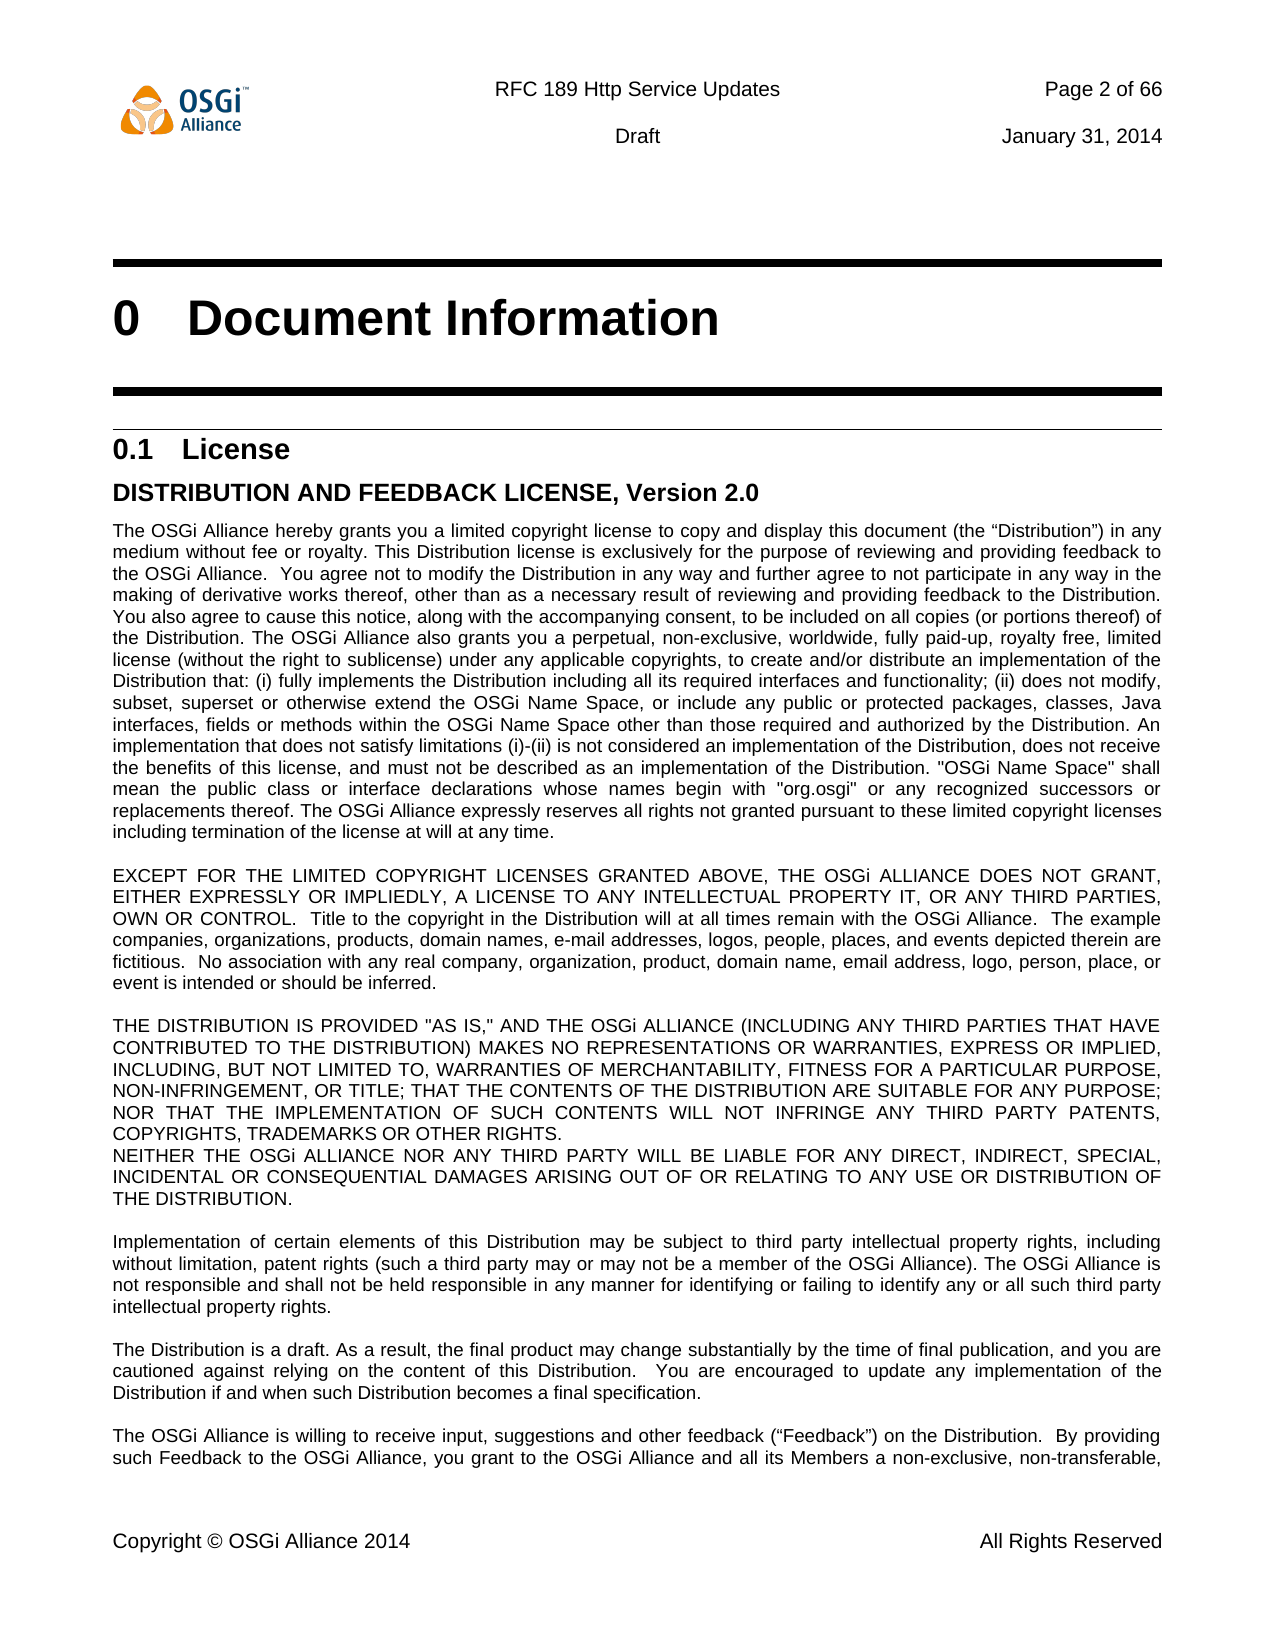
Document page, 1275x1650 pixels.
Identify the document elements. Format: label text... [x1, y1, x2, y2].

subtitle License [112, 430, 1162, 466]
text DISTRIBUTION AND FEEDBACK LICENSE, Version 2.0 [112, 478, 1162, 507]
text The OSGi Alliance hereby grants you a limited copyright license to copy and display this document (the “Distribution”) in any medium without fee or royalty. This Distribution license is exclusively for the purpose of reviewing and providing feedback to the OSGi Alliance. You agree not to modify the Distribution in any way and further agree to not participate in any way in the making of derivative works thereof, other than as a necessary result of reviewing and providing feedback to the Distribution. You also agree to cause this notice, along with the accompanying consent, to be included on all copies (or portions thereof) of the Distribution. The OSGi Alliance also grants you a perpetual, non-exclusive, worldwide, fully paid-up, royalty free, limited license (without the right to sublicense) under any applicable copyrights, to create and/or distribute an implementation of the Distribution that: (i) fully implements the Distribution including all its required interfaces and functionality; (ii) does not modify, subset, superset or otherwise extend the OSGi Name Space, or include any public or protected packages, classes, Java interfaces, fields or methods within the OSGi Name Space other than those required and authorized by the Distribution. An implementation that does not satisfy limitations (i)-(ii) is not considered an implementation of the Distribution, does not receive the benefits of this license, and must not be described as an implementation of the Distribution. "OSGi Name Space" shall mean the public class or interface declarations whose names begin with "org.osgi" or any recognized successors or replacements thereof. The OSGi Alliance expressly reserves all rights not granted pursuant to these limited copyright licenses including termination of the license at will at any time. [112, 519, 1162, 843]
text EXCEPT FOR THE LIMITED COPYRIGHT LICENSES GRANTED ABOVE, THE OSGi ALLIANCE DOES NOT GRANT, EITHER EXPRESSLY OR IMPLIEDLY, A LICENSE TO ANY INTELLECTUAL PROPERTY IT, OR ANY THIRD PARTIES, OWN OR CONTROL. Title to the copyright in the Distribution will at all times remain with the OSGi Alliance. The example companies, organizations, products, domain names, e-mail addresses, logos, people, places, and events depicted therein are fictitious. No association with any real company, organization, product, domain name, email address, logo, person, place, or event is intended or should be inferred. [112, 864, 1162, 994]
subtitle Document Information [112, 260, 1162, 396]
text NEITHER THE OSGi ALLIANCE NOR ANY THIRD PARTY WILL BE LIABLE FOR ANY DIRECT, INDIRECT, SPECIAL, INCIDENTAL OR CONSEQUENTIAL DAMAGES ARISING OUT OF OR RELATING TO ANY USE OR DISTRIBUTION OF THE DISTRIBUTION. [112, 1145, 1162, 1209]
text Implementation of certain elements of this Distribution may be subject to third party intellectual property rights, including without limitation, patent rights (such a third party may or may not be a member of the OSGi Alliance). The OSGi Alliance is not responsible and shall not be held responsible in any manner for identifying or failing to identify any or all such third party intellectual property rights. [112, 1231, 1162, 1317]
picture [113, 78, 257, 142]
text THE DISTRIBUTION IS PROVIDED "AS IS," AND THE OSGi ALLIANCE (INCLUDING ANY THIRD PARTIES THAT HAVE CONTRIBUTED TO THE DISTRIBUTION) MAKES NO REPRESENTATIONS OR WARRANTIES, EXPRESS OR IMPLIED, INCLUDING, BUT NOT LIMITED TO, WARRANTIES OF MERCHANTABILITY, FITNESS FOR A PARTICULAR PURPOSE, NON-INFRINGEMENT, OR TITLE; THAT THE CONTENTS OF THE DISTRIBUTION ARE SUITABLE FOR ANY PURPOSE; NOR THAT THE IMPLEMENTATION OF SUCH CONTENTS WILL NOT INFRINGE ANY THIRD PARTY PATENTS, COPYRIGHTS, TRADEMARKS OR OTHER RIGHTS. [112, 1015, 1162, 1145]
text The OSGi Alliance is willing to receive input, suggestions and other feedback (“Feedback”) on the Distribution. By providing such Feedback to the OSGi Alliance, you grant to the OSGi Alliance and all its Members a non-exclusive, non-transferable, [112, 1425, 1162, 1468]
text The Distribution is a draft. As a result, the final product may change substantially by the time of final publication, and you are cautioned against relying on the content of this Distribution. You are encouraged to update any implementation of the Distribution if and when such Distribution becomes a final specification. [112, 1339, 1162, 1403]
